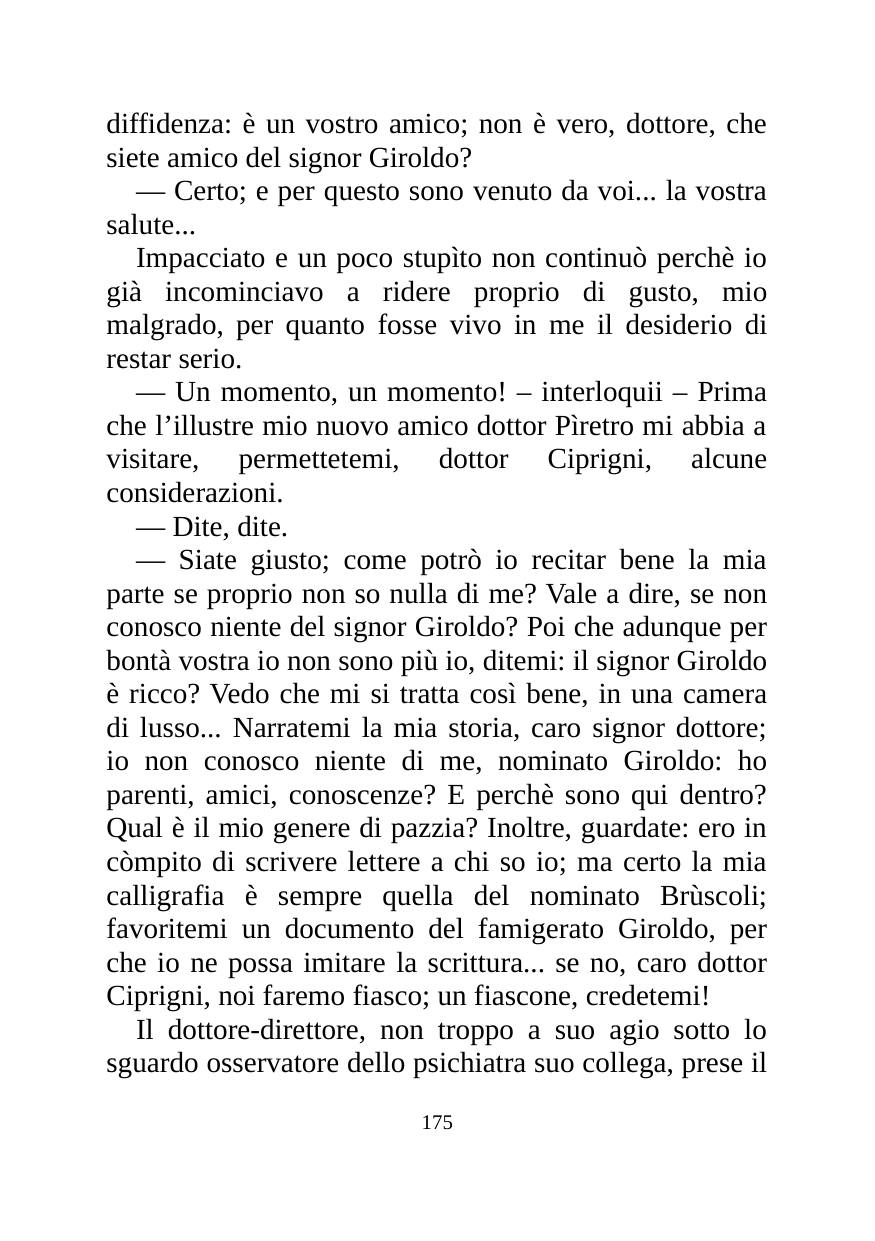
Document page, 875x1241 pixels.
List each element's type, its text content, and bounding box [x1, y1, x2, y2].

text diffidenza: è un vostro amico; non è vero, dottore, che siete amico del signor Giroldo? [106, 106, 768, 173]
text Impacciato e un poco stupìto non continuò perchè io già incominciavo a ridere proprio di gusto, mio malgrado, per quanto fosse vivo in me il desiderio di restar serio. [106, 240, 768, 374]
text — Un momento, un momento! – interloquii – Prima che l’illustre mio nuovo amico dottor Pìretro mi abbia a visitare, permettetemi, dottor Ciprigni, alcune considerazioni. [106, 374, 768, 509]
text — Certo; e per questo sono venuto da voi... la vostra salute... [106, 173, 768, 240]
text Il dottore-direttore, non troppo a suo agio sotto lo sguardo osservatore dello psichiatra suo collega, prese il [106, 1012, 768, 1079]
text — Dite, dite. [106, 509, 768, 542]
text — Siate giusto; come potrò io recitar bene la mia parte se proprio non so nulla di me? Vale a dire, se non conosco niente del signor Giroldo? Poi che adunque per bontà vostra io non sono più io, ditemi: il signor Giroldo è ricco? Vedo che mi si tratta così bene, in una camera di lusso... Narratemi la mia storia, caro signor dottore; io non conosco niente di me, nominato Giroldo: ho parenti, amici, conoscenze? E perchè sono qui dentro? Qual è il mio genere di pazzia? Inoltre, guardate: ero in còmpito di scrivere lettere a chi so io; ma certo la mia calligrafia è sempre quella del nominato Brùscoli; favoritemi un documento del famigerato Giroldo, per che io ne possa imitare la scrittura... se no, caro dottor Ciprigni, noi faremo fiasco; un fiascone, credetemi! [106, 542, 768, 1012]
